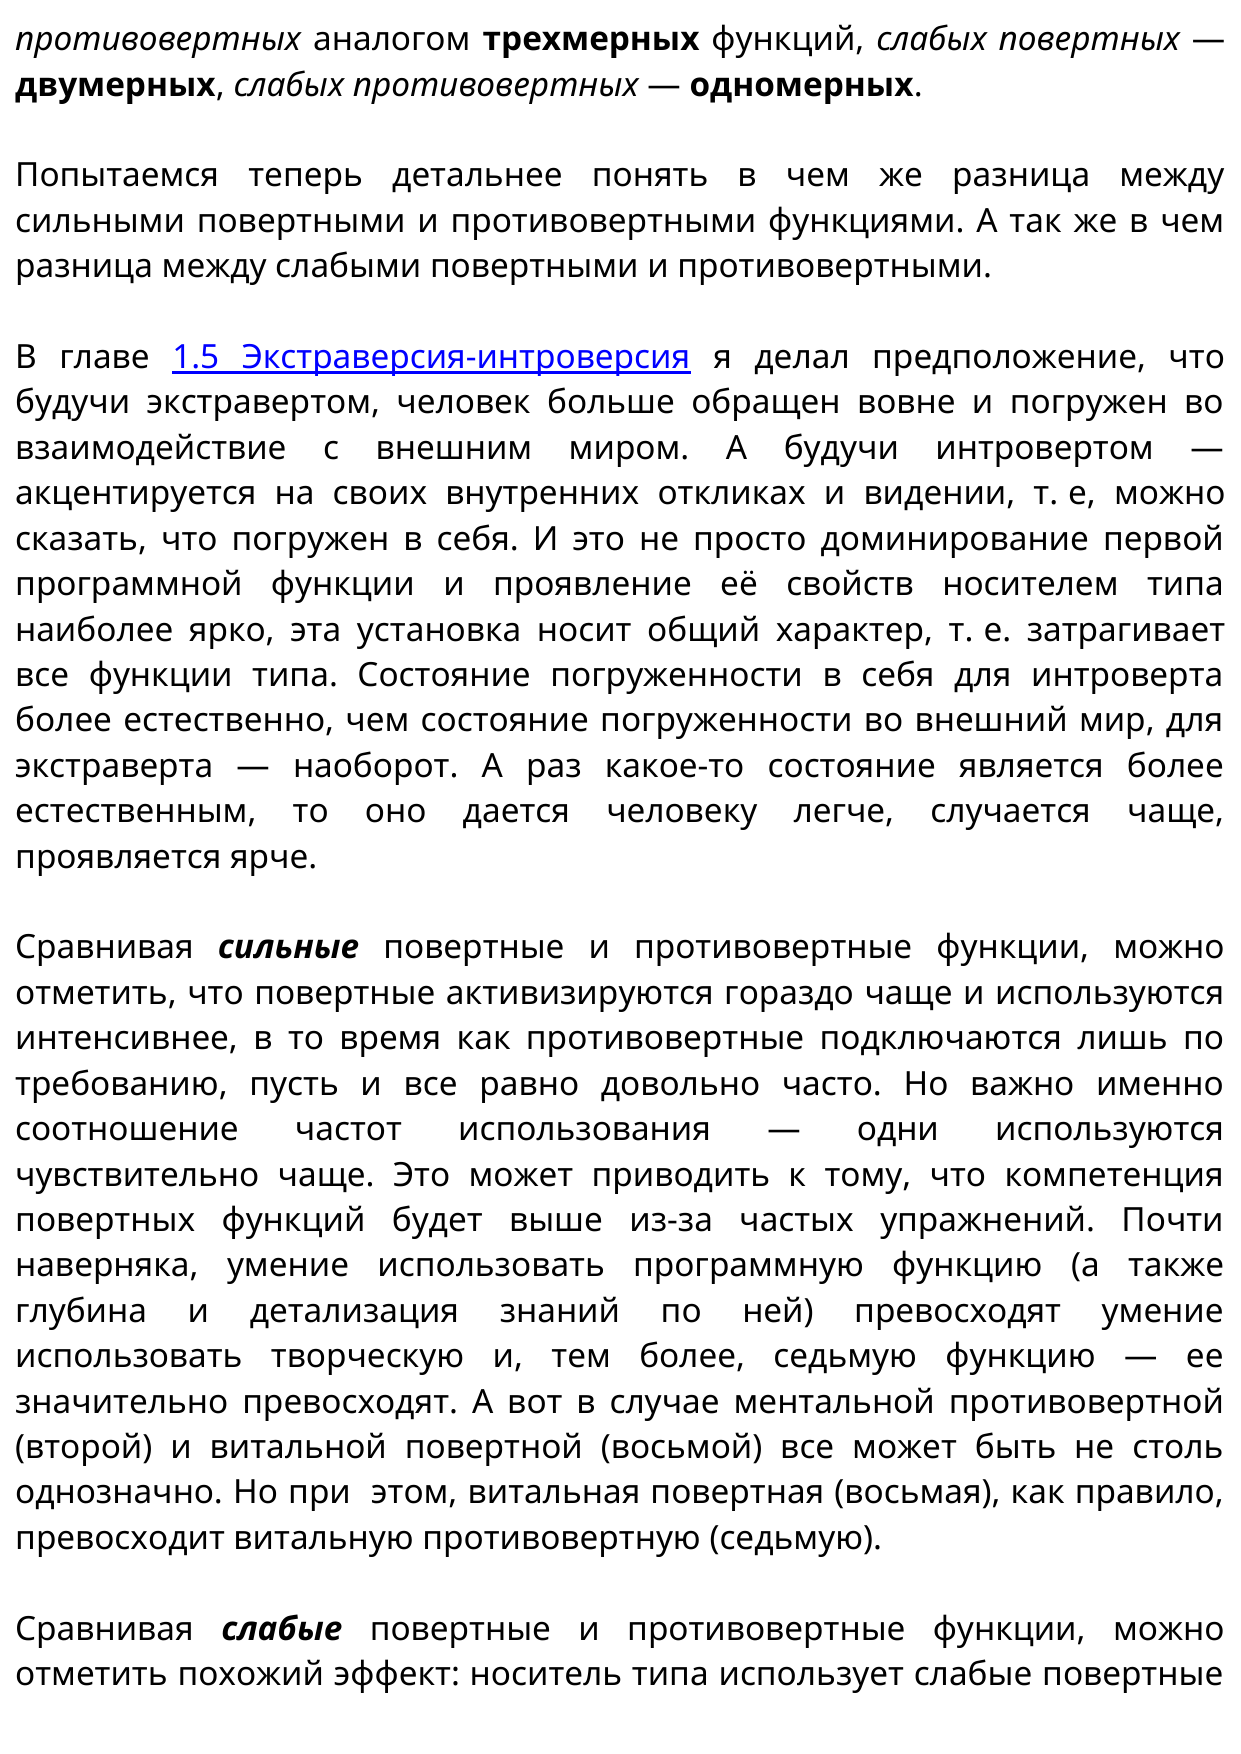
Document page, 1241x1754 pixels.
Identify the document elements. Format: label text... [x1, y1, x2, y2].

text противовертных аналогом трехмерных функций, слабых повертных — двумерных, слабых противовертных — одномерных. [15, 15, 1225, 106]
text Сравнивая сильные повертные и противовертные функции, можно отметить, что повертные активизируются гораздо чаще и используются интенсивнее, в то время как противовертные подключаются лишь по требованию, пусть и все равно довольно часто. Но важно именно соотношение частот использования — одни используются чувствительно чаще. Это может приводить к тому, что компетенция повертных функций будет выше из-за частых упражнений. Почти наверняка, умение использовать программную функцию (а также глубина и детализация знаний по ней) превосходят умение использовать творческую и, тем более, седьмую функцию — ее значительно превосходят. А вот в случае ментальной противовертной (второй) и витальной повертной (восьмой) все может быть не столь однозначно. Но при этом, витальная повертная (восьмая), как правило, превосходит витальную противовертную (седьмую). [15, 923, 1225, 1559]
text Сравнивая слабые повертные и противовертные функции, можно отметить похожий эффект: носитель типа использует слабые повертные [15, 1604, 1225, 1695]
text Попытаемся теперь детальнее понять в чем же разница между сильными повертными и противовертными функциями. А так же в чем разница между слабыми повертными и противовертными. [15, 151, 1225, 287]
text В главе 1.5 Экстраверсия-интроверсия я делал предположение, что будучи экстравертом, человек больше обращен вовне и погружен во взаимодействие с внешним миром. А будучи интровертом — акцентируется на своих внутренних откликах и видении, т. е, можно сказать, что погружен в себя. И это не просто доминирование первой программной функции и проявление её свойств носителем типа наиболее ярко, эта установка носит общий характер, т. е. затрагивает все функции типа. Состояние погруженности в себя для интроверта более естественно, чем состояние погруженности во внешний мир, для экстраверта — наоборот. А раз какое-то состояние является более естественным, то оно дается человеку легче, случается чаще, проявляется ярче. [15, 333, 1225, 878]
